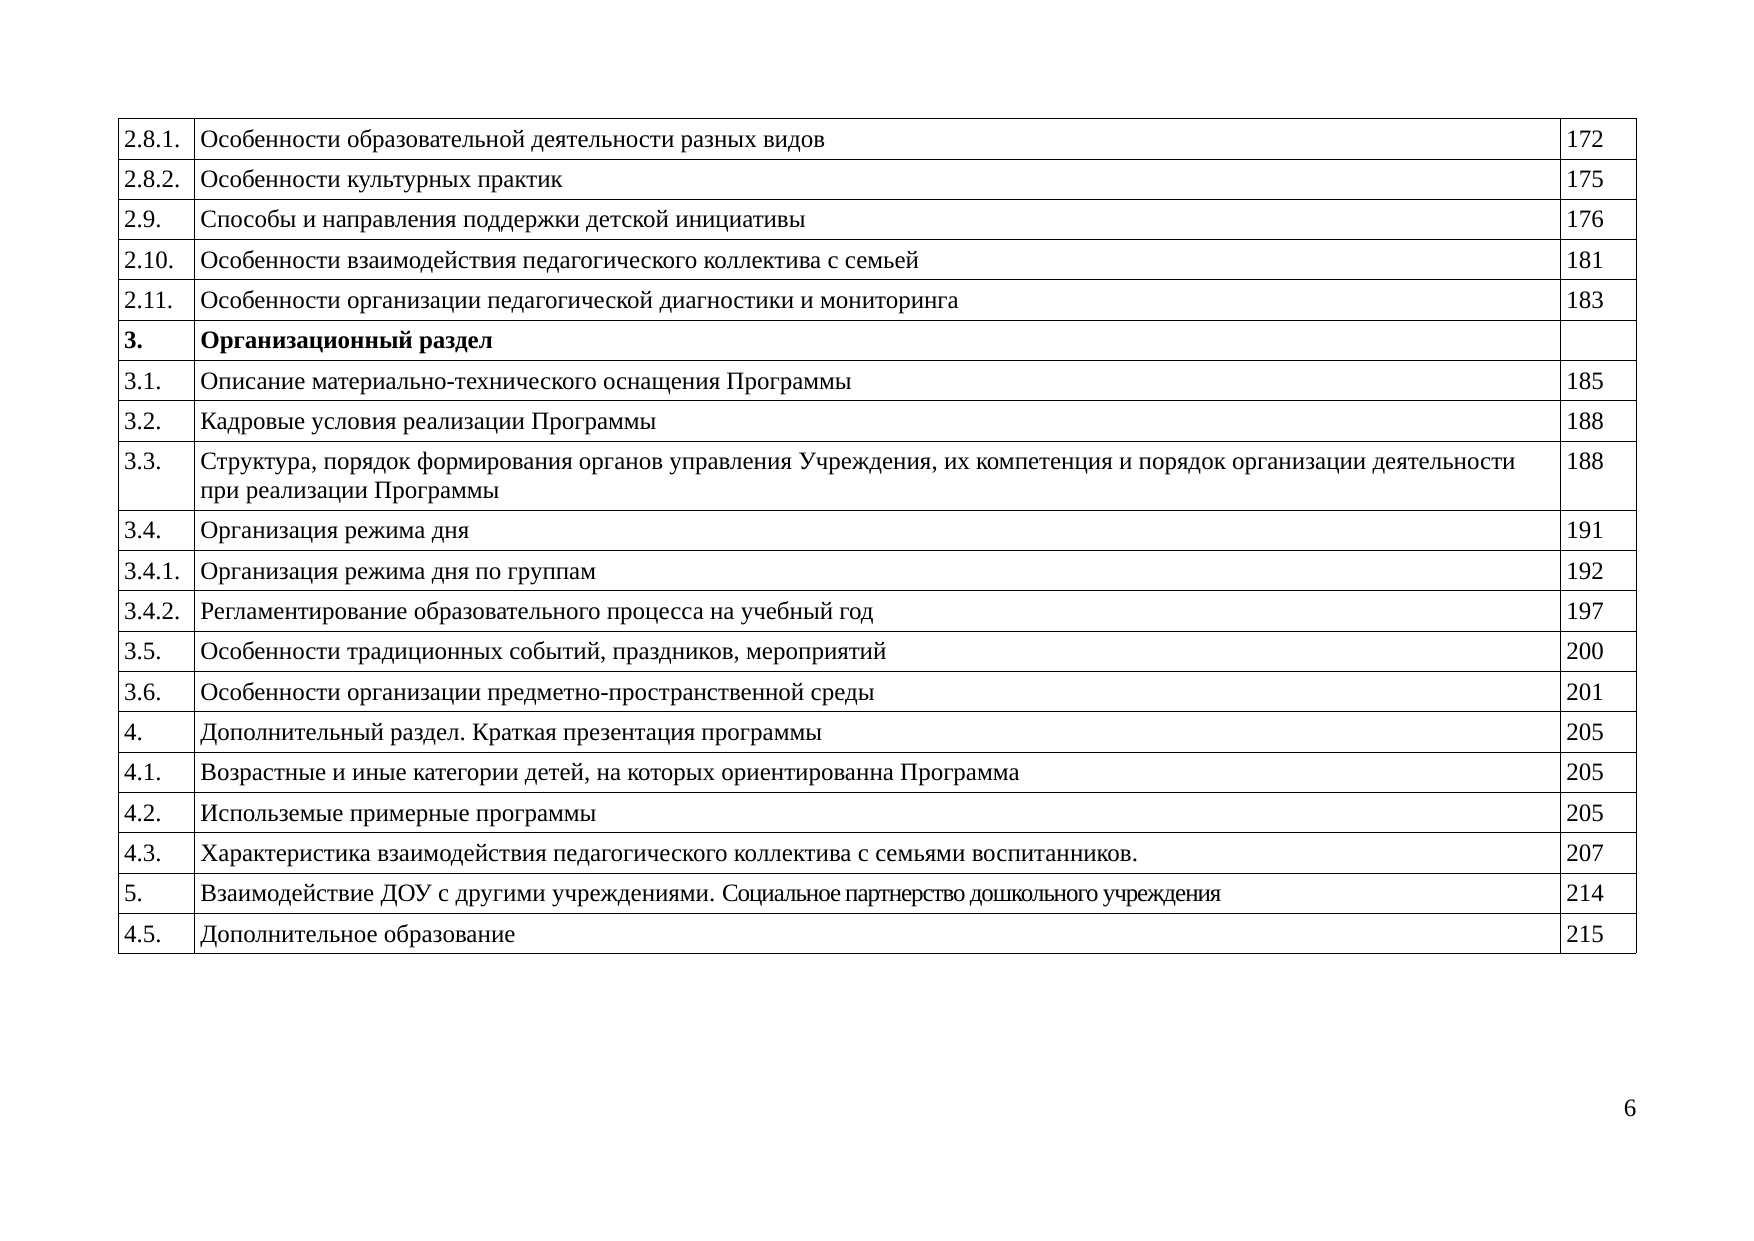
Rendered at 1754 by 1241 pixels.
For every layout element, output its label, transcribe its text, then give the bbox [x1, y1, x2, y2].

table_cell Дополнительный раздел. Краткая презентация программы [195, 712, 1560, 752]
table_cell Возрастные и иные категории детей, на которых ориентированна Программа [195, 753, 1560, 792]
table_cell 2.9. [119, 200, 194, 239]
table_cell Кадровые условия реализации Программы [195, 401, 1560, 441]
table_cell Организационный раздел [195, 321, 1560, 360]
table_cell Особенности организации предметно-пространственной среды [195, 672, 1560, 711]
table_cell Особенности организации педагогической диагностики и мониторинга [195, 280, 1560, 320]
table_cell Структура, порядок формирования органов управления Учреждения, их компетенция и порядок организации деятельности при реализации Программы [195, 442, 1560, 510]
table_cell 3. [119, 321, 194, 360]
table_cell 3.4. [119, 511, 194, 550]
table_cell 201 [1561, 672, 1636, 711]
table_cell 2.8.2. [119, 160, 194, 199]
table_cell 175 [1561, 160, 1636, 199]
table_cell 2.10. [119, 240, 194, 279]
table_cell 3.5. [119, 632, 194, 671]
table_cell 4.3. [119, 833, 194, 872]
table_cell 4.5. [119, 914, 194, 953]
table_cell 205 [1561, 712, 1636, 752]
table_cell Взаимодействие ДОУ с другими учреждениями. Социальное партнерство дошкольного учреждения [195, 874, 1560, 913]
table_cell 185 [1561, 361, 1636, 400]
table_cell 200 [1561, 632, 1636, 671]
table_cell 181 [1561, 240, 1636, 279]
table_cell 183 [1561, 280, 1636, 320]
table_cell 4. [119, 712, 194, 752]
table_cell 5. [119, 874, 194, 913]
table_cell 197 [1561, 591, 1636, 631]
table_cell Особенности взаимодействия педагогического коллектива с семьей [195, 240, 1560, 279]
table_cell 2.11. [119, 280, 194, 320]
table_cell 3.4.1. [119, 551, 194, 590]
table_cell 4.1. [119, 753, 194, 792]
table_cell Регламентирование образовательного процесса на учебный год [195, 591, 1560, 631]
table_cell 214 [1561, 874, 1636, 913]
table_cell [1561, 321, 1636, 360]
table_cell 192 [1561, 551, 1636, 590]
table_cell Особенности традиционных событий, праздников, мероприятий [195, 632, 1560, 671]
table_cell Характеристика взаимодействия педагогического коллектива с семьями воспитанников. [195, 833, 1560, 872]
table_cell 4.2. [119, 793, 194, 832]
table_cell Дополнительное образование [195, 914, 1560, 953]
table_cell Описание материально-технического оснащения Программы [195, 361, 1560, 400]
table_cell 205 [1561, 793, 1636, 832]
table_cell 3.4.2. [119, 591, 194, 631]
table_cell 3.3. [119, 442, 194, 510]
table_cell 205 [1561, 753, 1636, 792]
table_cell Организация режима дня [195, 511, 1560, 550]
table_cell 188 [1561, 401, 1636, 441]
table_cell 3.2. [119, 401, 194, 441]
table_cell 172 [1561, 119, 1636, 158]
table_cell Организация режима дня по группам [195, 551, 1560, 590]
table_cell Особенности образовательной деятельности разных видов [195, 119, 1560, 158]
table_cell Способы и направления поддержки детской инициативы [195, 200, 1560, 239]
table_cell Использемые примерные программы [195, 793, 1560, 832]
table_cell Особенности культурных практик [195, 160, 1560, 199]
table_cell 2.8.1. [119, 119, 194, 158]
table_cell 207 [1561, 833, 1636, 872]
table_cell 215 [1561, 914, 1636, 953]
table_cell 176 [1561, 200, 1636, 239]
table_cell 191 [1561, 511, 1636, 550]
table_cell 3.1. [119, 361, 194, 400]
table_cell 188 [1561, 442, 1636, 510]
table_cell 3.6. [119, 672, 194, 711]
